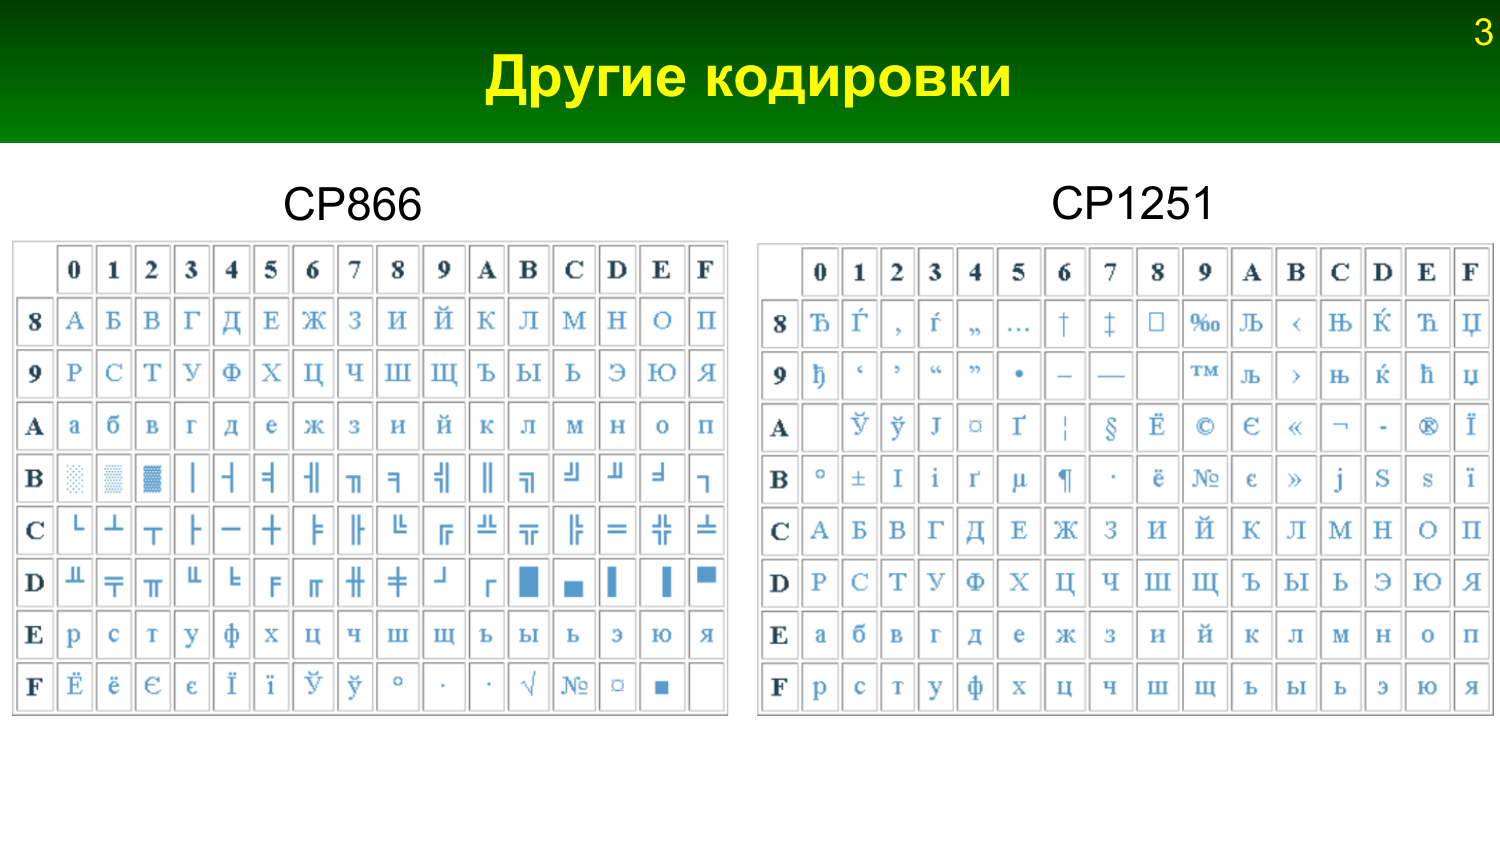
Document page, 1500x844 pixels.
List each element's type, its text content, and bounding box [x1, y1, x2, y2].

text_box CP1251 [1051, 166, 1232, 237]
text_box CP866 [282, 167, 438, 238]
picture [753, 236, 1495, 719]
picture [10, 236, 729, 719]
title Другие кодировки [112, 11, 1388, 135]
